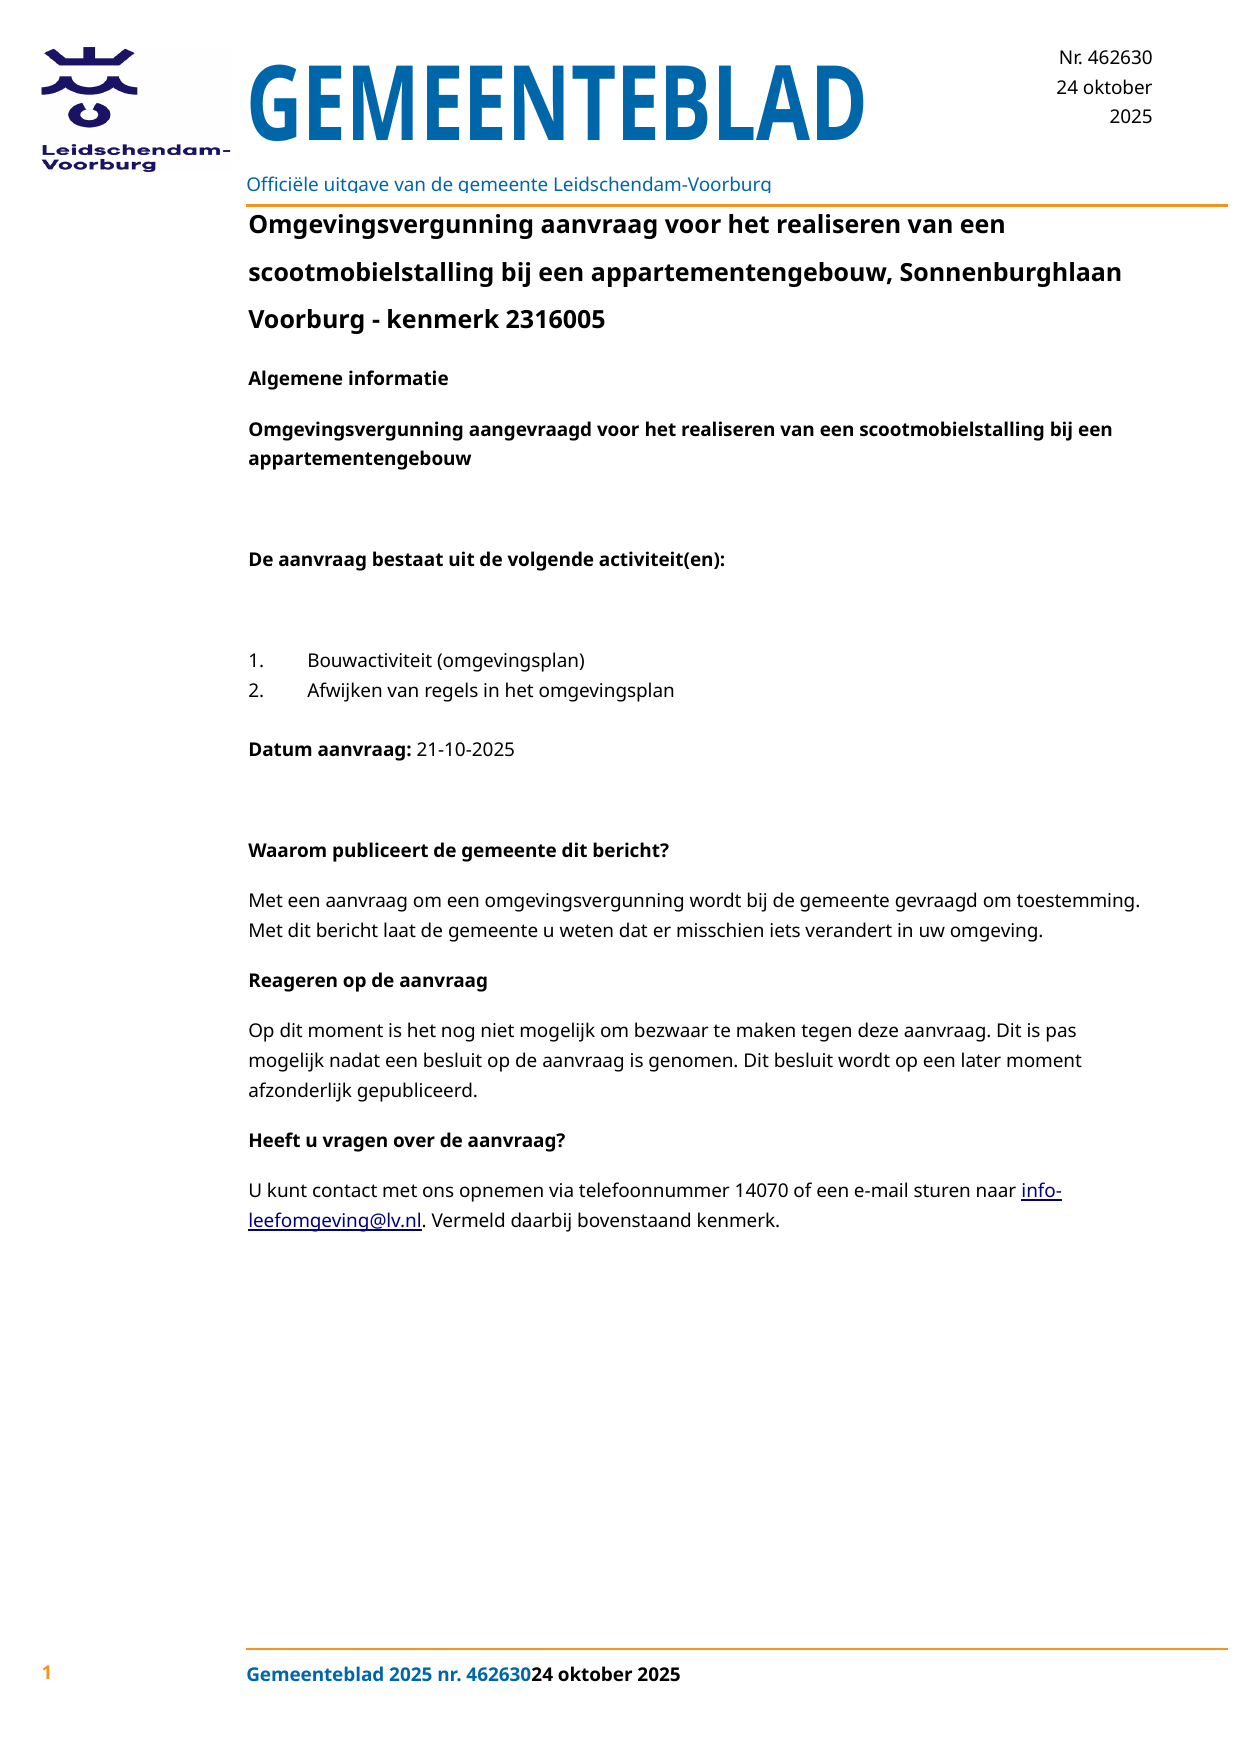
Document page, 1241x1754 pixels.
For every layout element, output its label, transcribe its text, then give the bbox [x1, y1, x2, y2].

text De aanvraag bestaat uit de volgende activiteit(en): [248, 546, 1152, 572]
text Waarom publiceert de gemeente dit bericht? [248, 837, 1152, 862]
picture [41, 47, 231, 172]
list Afwijken van regels in het omgevingsplan [248, 677, 1152, 702]
text Op dit moment is het nog niet mogelijk om bezwaar te maken tegen deze aanvraag. Dit is pas mogelijk nadat een besluit op de aanvraag is genomen. Dit besluit wordt op een later moment afzonderlijk gepubliceerd. [248, 1018, 1152, 1102]
text Heeft u vragen over de aanvraag? [248, 1127, 1152, 1153]
text Met een aanvraag om een omgevingsvergunning wordt bij de gemeente gevraagd om toestemming. Met dit bericht laat de gemeente u weten dat er misschien iets verandert in uw omgeving. [248, 887, 1152, 942]
text Datum aanvraag: 21-10-2025 [248, 736, 1152, 762]
text U kunt contact met ons opnemen via telefoonnummer 14070 of een e-mail sturen naar info-leefomgeving@lv.nl. Vermeld daarbij bovenstaand kenmerk. [248, 1178, 1152, 1233]
list Bouwactiviteit (omgevingsplan) [248, 647, 1152, 673]
text Omgevingsvergunning aangevraagd voor het realiseren van een scootmobielstalling bij een appartementengebouw [248, 416, 1152, 471]
text Omgevingsvergunning aanvraag voor het realiseren van een scootmobielstalling bij een appartementengebouw, Sonnenburghlaan Voorburg - kenmerk 2316005 [248, 207, 1152, 336]
text Reageren op de aanvraag [248, 967, 1152, 993]
text Algemene informatie [248, 366, 1152, 391]
